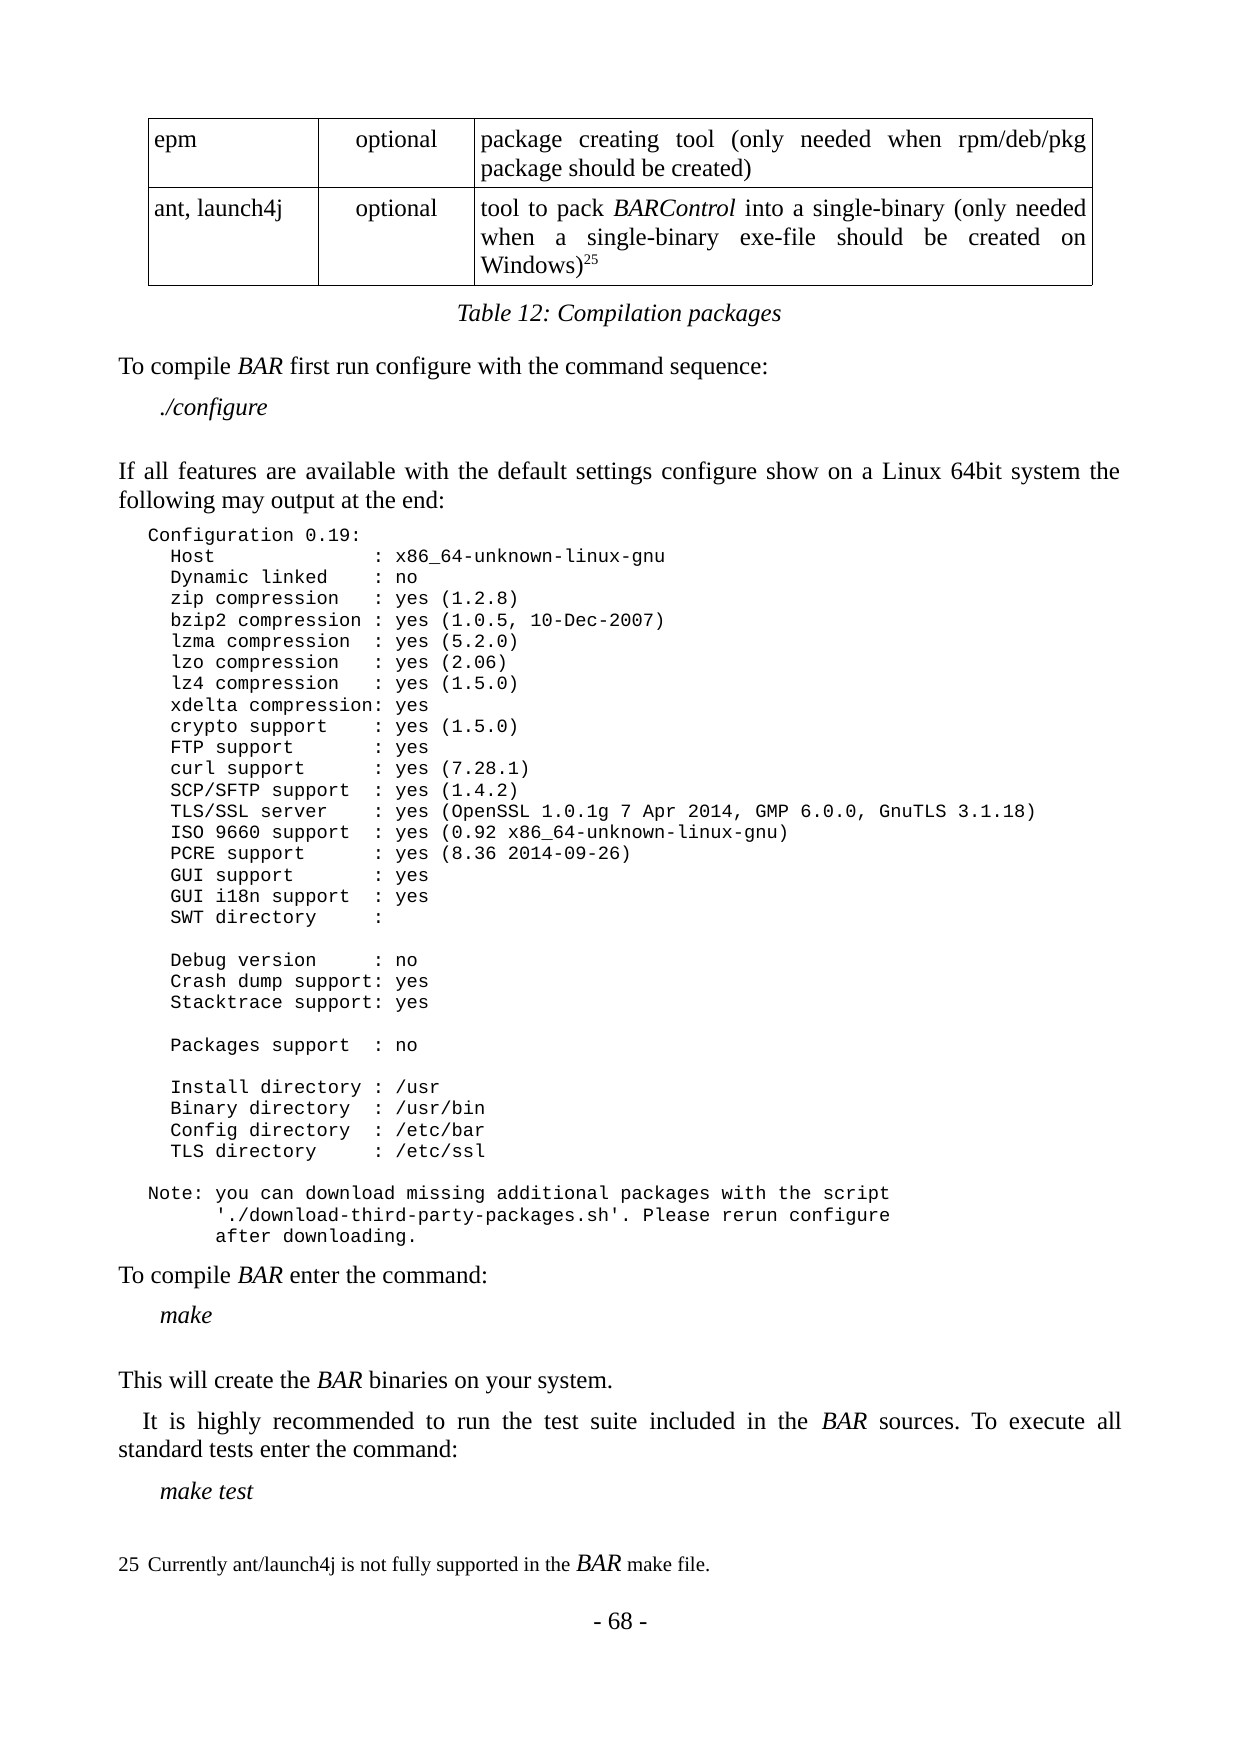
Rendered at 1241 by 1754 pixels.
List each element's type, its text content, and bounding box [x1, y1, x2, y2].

text xdelta compression: yes [148, 695, 1122, 717]
text curl support : yes (7.28.1) [148, 759, 1122, 780]
text zip compression : yes (1.2.8) [148, 589, 1122, 610]
text make test [159, 1476, 1122, 1504]
text SWT directory : [148, 908, 1122, 929]
text Install directory : /usr [148, 1078, 1122, 1099]
text Note: you can download missing additional packages with the script [148, 1184, 1122, 1205]
table_cell optional [319, 188, 474, 285]
text ISO 9660 support : yes (0.92 x86_64-unknown-linux-gnu) [148, 823, 1122, 844]
text If all features are available with the default settings configure show on a Linux 64bit system the following may output at the end: [118, 456, 1122, 513]
text lzo compression : yes (2.06) [148, 653, 1122, 674]
table_cell ant, launch4j [149, 188, 318, 285]
text Dynamic linked : no [148, 568, 1122, 589]
text Packages support : no [148, 1035, 1122, 1057]
text FTP support : yes [148, 738, 1122, 759]
table_cell tool to pack BARControl into a single-binary (only needed when a single-binary exe-file should be created on Windows) [475, 188, 1092, 285]
text crypto support : yes (1.5.0) [148, 717, 1122, 738]
text Configuration 0.19: [148, 525, 1122, 547]
text TLS directory : /etc/ssl [148, 1142, 1122, 1163]
text bzip2 compression : yes (1.0.5, 10-Dec-2007) [148, 610, 1122, 632]
text lzma compression : yes (5.2.0) [148, 632, 1122, 653]
text GUI i18n support : yes [148, 887, 1122, 908]
table_cell epm [149, 119, 318, 187]
text Stacktrace support: yes [148, 993, 1122, 1014]
text Config directory : /etc/bar [148, 1120, 1122, 1142]
text './download-third-party-packages.sh'. Please rerun configure [148, 1205, 1122, 1227]
text This will create the BAR binaries on your system. [118, 1365, 1122, 1394]
text To compile BAR enter the command: [118, 1260, 1122, 1289]
text PCRE support : yes (8.36 2014-09-26) [148, 844, 1122, 865]
text Binary directory : /usr/bin [148, 1099, 1122, 1120]
table_cell package creating tool (only needed when rpm/deb/pkg package should be created) [475, 119, 1092, 187]
text SCP/SFTP support : yes (1.4.2) [148, 780, 1122, 802]
text make [159, 1301, 1122, 1329]
text Crash dump support: yes [148, 972, 1122, 993]
text GUI support : yes [148, 865, 1122, 887]
text To compile BAR first run configure with the command sequence: [118, 351, 1122, 379]
text Debug version : no [148, 950, 1122, 972]
text Table 12: Compilation packages [118, 298, 1122, 326]
text It is highly recommended to run the test suite included in the BAR sources. To execute all standard tests enter the command: [118, 1406, 1122, 1463]
table_cell optional [319, 119, 474, 187]
text Host : x86_64-unknown-linux-gnu [148, 547, 1122, 568]
text TLS/SSL server : yes (OpenSSL 1.0.1g 7 Apr 2014, GMP 6.0.0, GnuTLS 3.1.18) [148, 802, 1122, 823]
text after downloading. [148, 1227, 1122, 1248]
text lz4 compression : yes (1.5.0) [148, 674, 1122, 695]
text ./configure [159, 392, 1122, 420]
